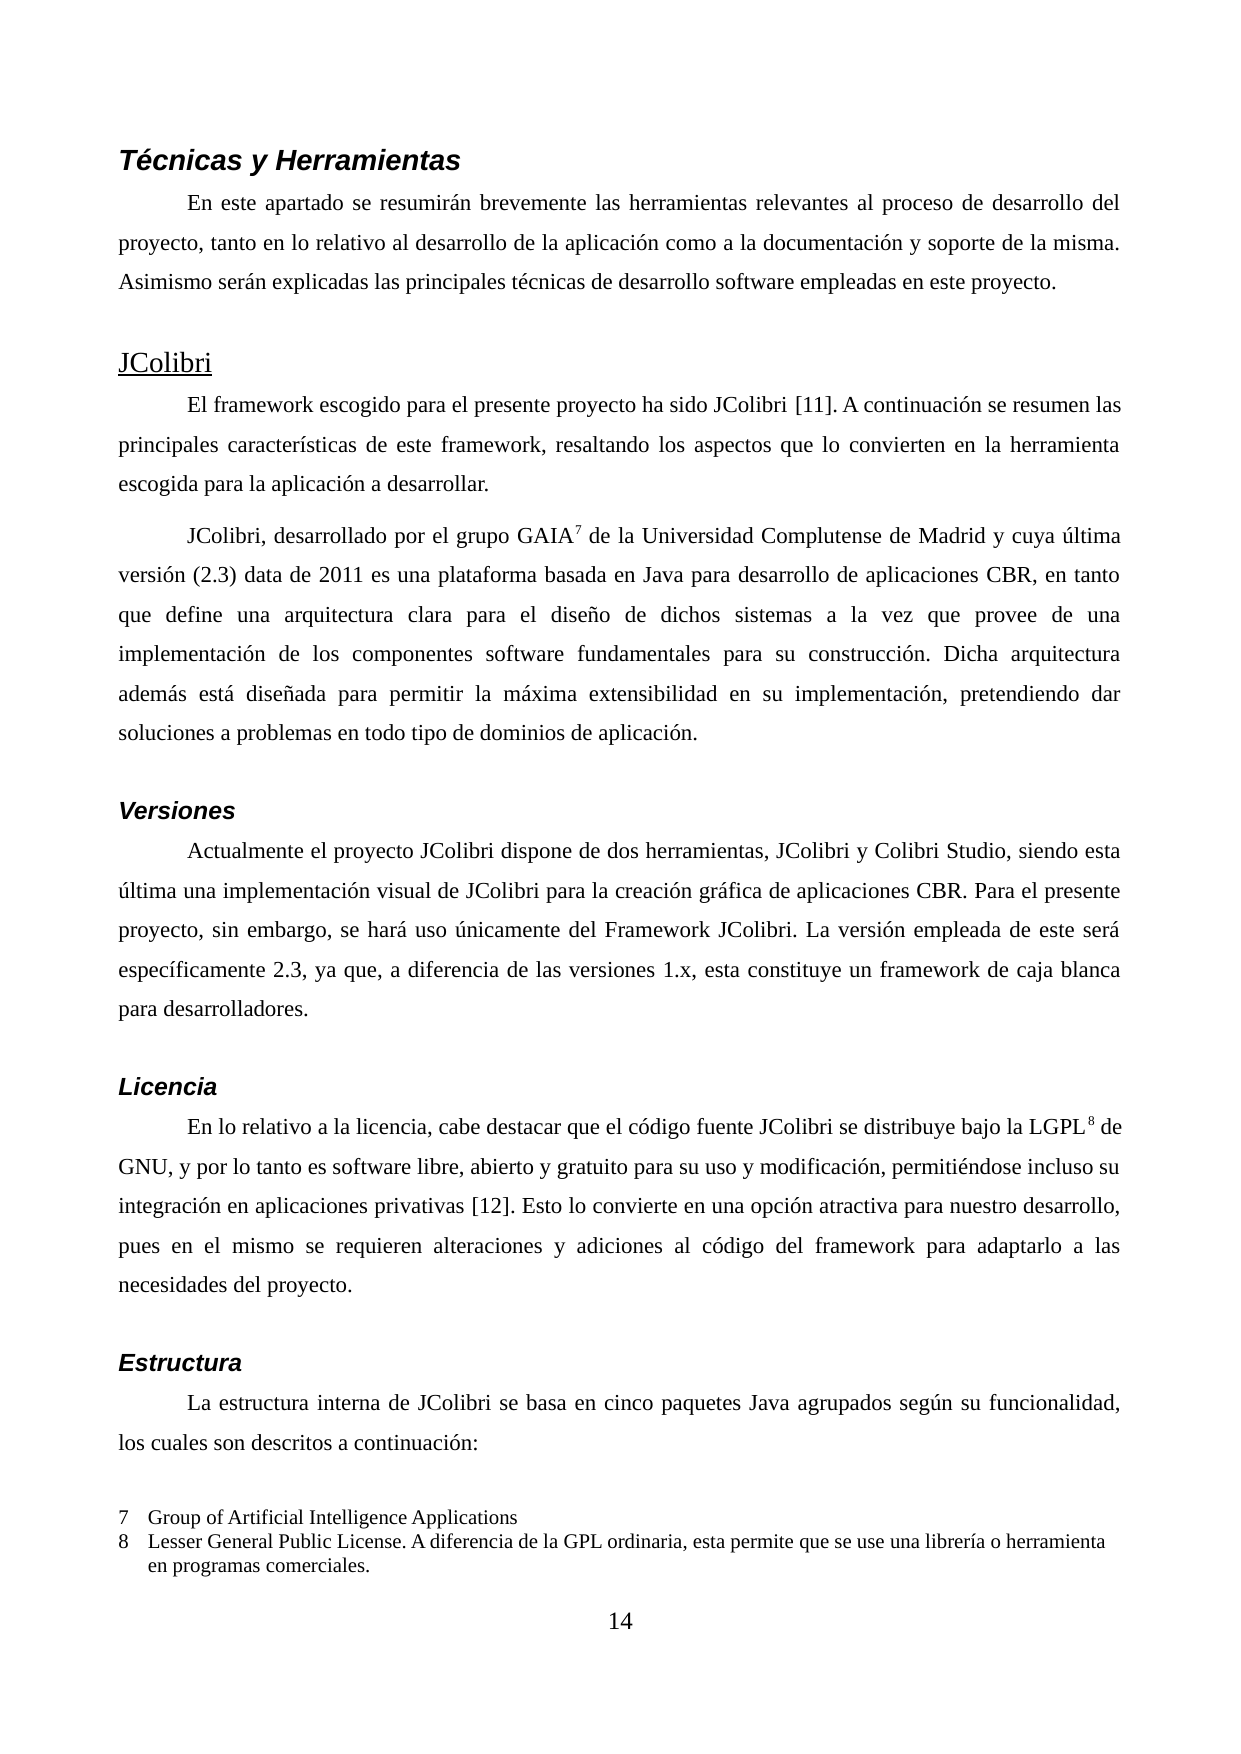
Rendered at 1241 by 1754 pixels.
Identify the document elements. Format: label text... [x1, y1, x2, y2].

subtitle Estructura [118, 1348, 1122, 1377]
text En este apartado se resumirán brevemente las herramientas relevantes al proceso de desarrollo del proyecto, tanto en lo relativo al desarrollo de la aplicación como a la documentación y soporte de la misma. Asimismo serán explicadas las principales técnicas de desarrollo software empleadas en este proyecto. [118, 189, 1122, 294]
text Group of Artificial Intelligence Applications [118, 1504, 1122, 1529]
subtitle Versiones [118, 796, 1122, 825]
subtitle Técnicas y Herramientas [118, 143, 1122, 177]
subtitle Licencia [118, 1072, 1122, 1101]
text En lo relativo a la licencia, cabe destacar que el código fuente JColibri se distribuye bajo la LGPL de GNU, y por lo tanto es software libre, abierto y gratuito para su uso y modificación, permitiéndose incluso su integración en aplicaciones privativas [12]. Esto lo convierte en una opción atractiva para nuestro desarrollo, pues en el mismo se requieren alteraciones y adiciones al código del framework para adaptarlo a las necesidades del proyecto. [118, 1113, 1122, 1298]
text La estructura interna de JColibri se basa en cinco paquetes Java agrupados según su funcionalidad, los cuales son descritos a continuación: [118, 1389, 1122, 1455]
text Lesser General Public License. A diferencia de la GPL ordinaria, esta permite que se use una librería o herramienta en programas comerciales. [118, 1529, 1122, 1577]
text Actualmente el proyecto JColibri dispone de dos herramientas, JColibri y Colibri Studio, siendo esta última una implementación visual de JColibri para la creación gráfica de aplicaciones CBR. Para el presente proyecto, sin embargo, se hará uso únicamente del Framework JColibri. La versión empleada de este será específicamente 2.3, ya que, a diferencia de las versiones 1.x, esta constituye un framework de caja blanca para desarrolladores. [118, 837, 1122, 1022]
text El framework escogido para el presente proyecto ha sido JColibri [11]. A continuación se resumen las principales características de este framework, resaltando los aspectos que lo convierten en la herramienta escogida para la aplicación a desarrollar. [118, 391, 1122, 496]
subtitle JColibri [118, 345, 1122, 379]
text JColibri, desarrollado por el grupo GAIA de la Universidad Complutense de Madrid y cuya última versión (2.3) data de 2011 es una plataforma basada en Java para desarrollo de aplicaciones CBR, en tanto que define una arquitectura clara para el diseño de dichos sistemas a la vez que provee de una implementación de los componentes software fundamentales para su construcción. Dicha arquitectura además está diseñada para permitir la máxima extensibilidad en su implementación, pretendiendo dar soluciones a problemas en todo tipo de dominios de aplicación. [118, 522, 1122, 746]
